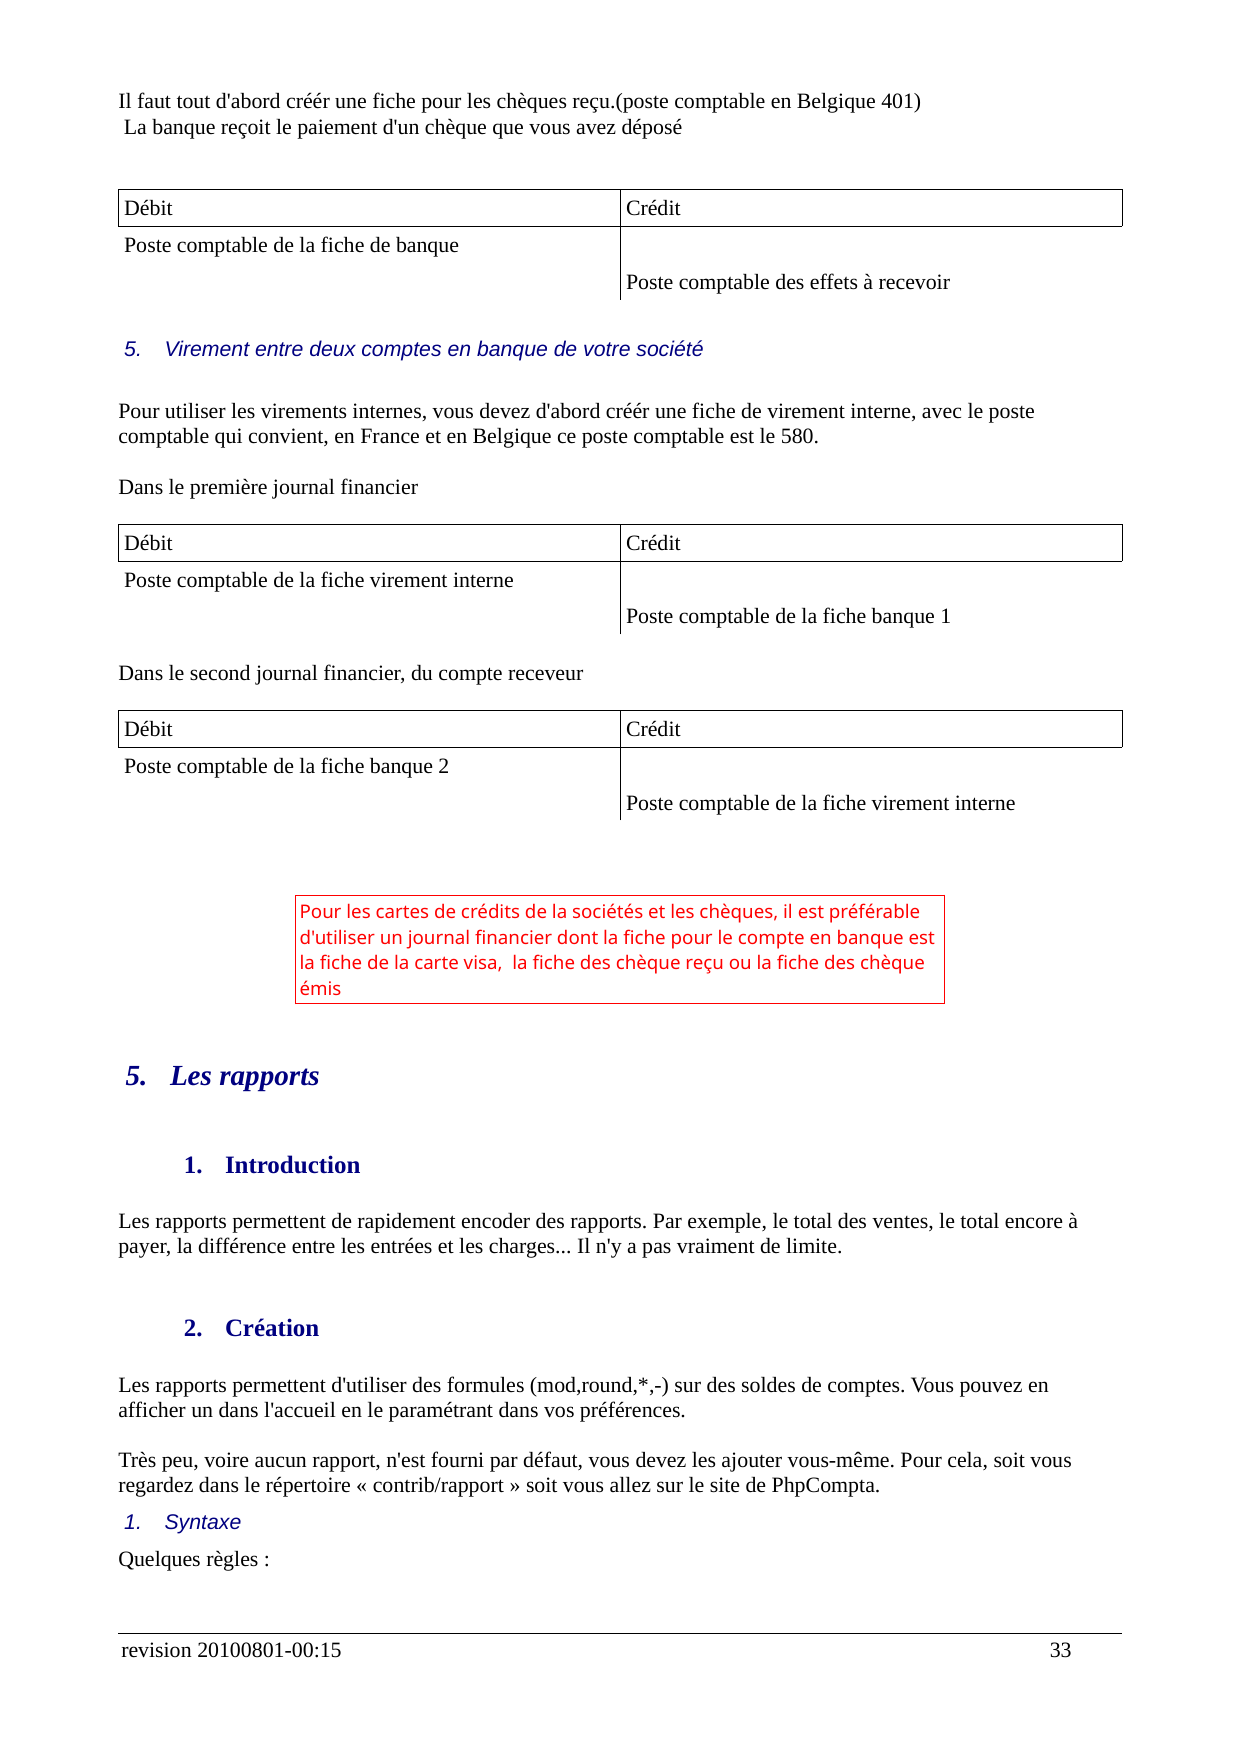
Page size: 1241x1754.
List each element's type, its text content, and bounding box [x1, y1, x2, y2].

table_cell Poste comptable de la fiche virement interne [118, 562, 620, 598]
text Dans le second journal financier, du compte receveur [118, 660, 1122, 685]
table_header Débit [119, 711, 620, 747]
table_cell [118, 598, 620, 634]
table_header Débit [119, 525, 620, 561]
table_cell [118, 263, 620, 300]
text Les rapports permettent de rapidement encoder des rapports. Par exemple, le total des ventes, le total encore à payer, la différence entre les entrées et les charges... Il n'y a pas vraiment de limite. [118, 1208, 1122, 1259]
table_header Débit [119, 190, 620, 226]
table_cell Poste comptable de la fiche banque 1 [621, 598, 1122, 634]
text Pour les cartes de crédits de la sociétés et les chèques, il est préférable d'utiliser un journal financier dont la fiche pour le compte en banque est la fiche de la carte visa, la fiche des chèque reçu ou la fiche des chèque émis [296, 896, 944, 1003]
table_cell Poste comptable de la fiche banque 2 [118, 748, 620, 784]
text Les rapports permettent d'utiliser des formules (mod,round,*,-) sur des soldes de comptes. Vous pouvez en afficher un dans l'accueil en le paramétrant dans vos préférences. [118, 1372, 1122, 1422]
subtitle Les rapports [118, 1058, 1122, 1091]
table_header Crédit [621, 190, 1122, 226]
subtitle Création [177, 1313, 1122, 1342]
table_cell [621, 227, 1122, 263]
subtitle Syntaxe [118, 1509, 1122, 1534]
table_cell [621, 562, 1122, 598]
table_cell Poste comptable des effets à recevoir [621, 263, 1122, 300]
text Quelques règles : [118, 1546, 1122, 1571]
text La banque reçoit le paiement d'un chèque que vous avez déposé [118, 114, 1122, 139]
text Très peu, voire aucun rapport, n'est fourni par défaut, vous devez les ajouter vous-même. Pour cela, soit vous regardez dans le répertoire « contrib/rapport » soit vous allez sur le site de PhpCompta. [118, 1447, 1122, 1498]
text Il faut tout d'abord créér une fiche pour les chèques reçu.(poste comptable en Belgique 401) [118, 88, 1122, 114]
text Dans le première journal financier [118, 474, 1122, 499]
text Pour utiliser les virements internes, vous devez d'abord créér une fiche de virement interne, avec le poste comptable qui convient, en France et en Belgique ce poste comptable est le 580. [118, 398, 1122, 448]
table_cell Poste comptable de la fiche de banque [118, 227, 620, 263]
table_cell Poste comptable de la fiche virement interne [621, 784, 1122, 820]
table_header Crédit [621, 711, 1122, 747]
table_cell [118, 784, 620, 820]
table_cell [621, 748, 1122, 784]
subtitle Introduction [177, 1150, 1122, 1179]
table_header Crédit [621, 525, 1122, 561]
subtitle Virement entre deux comptes en banque de votre société [118, 337, 1122, 361]
